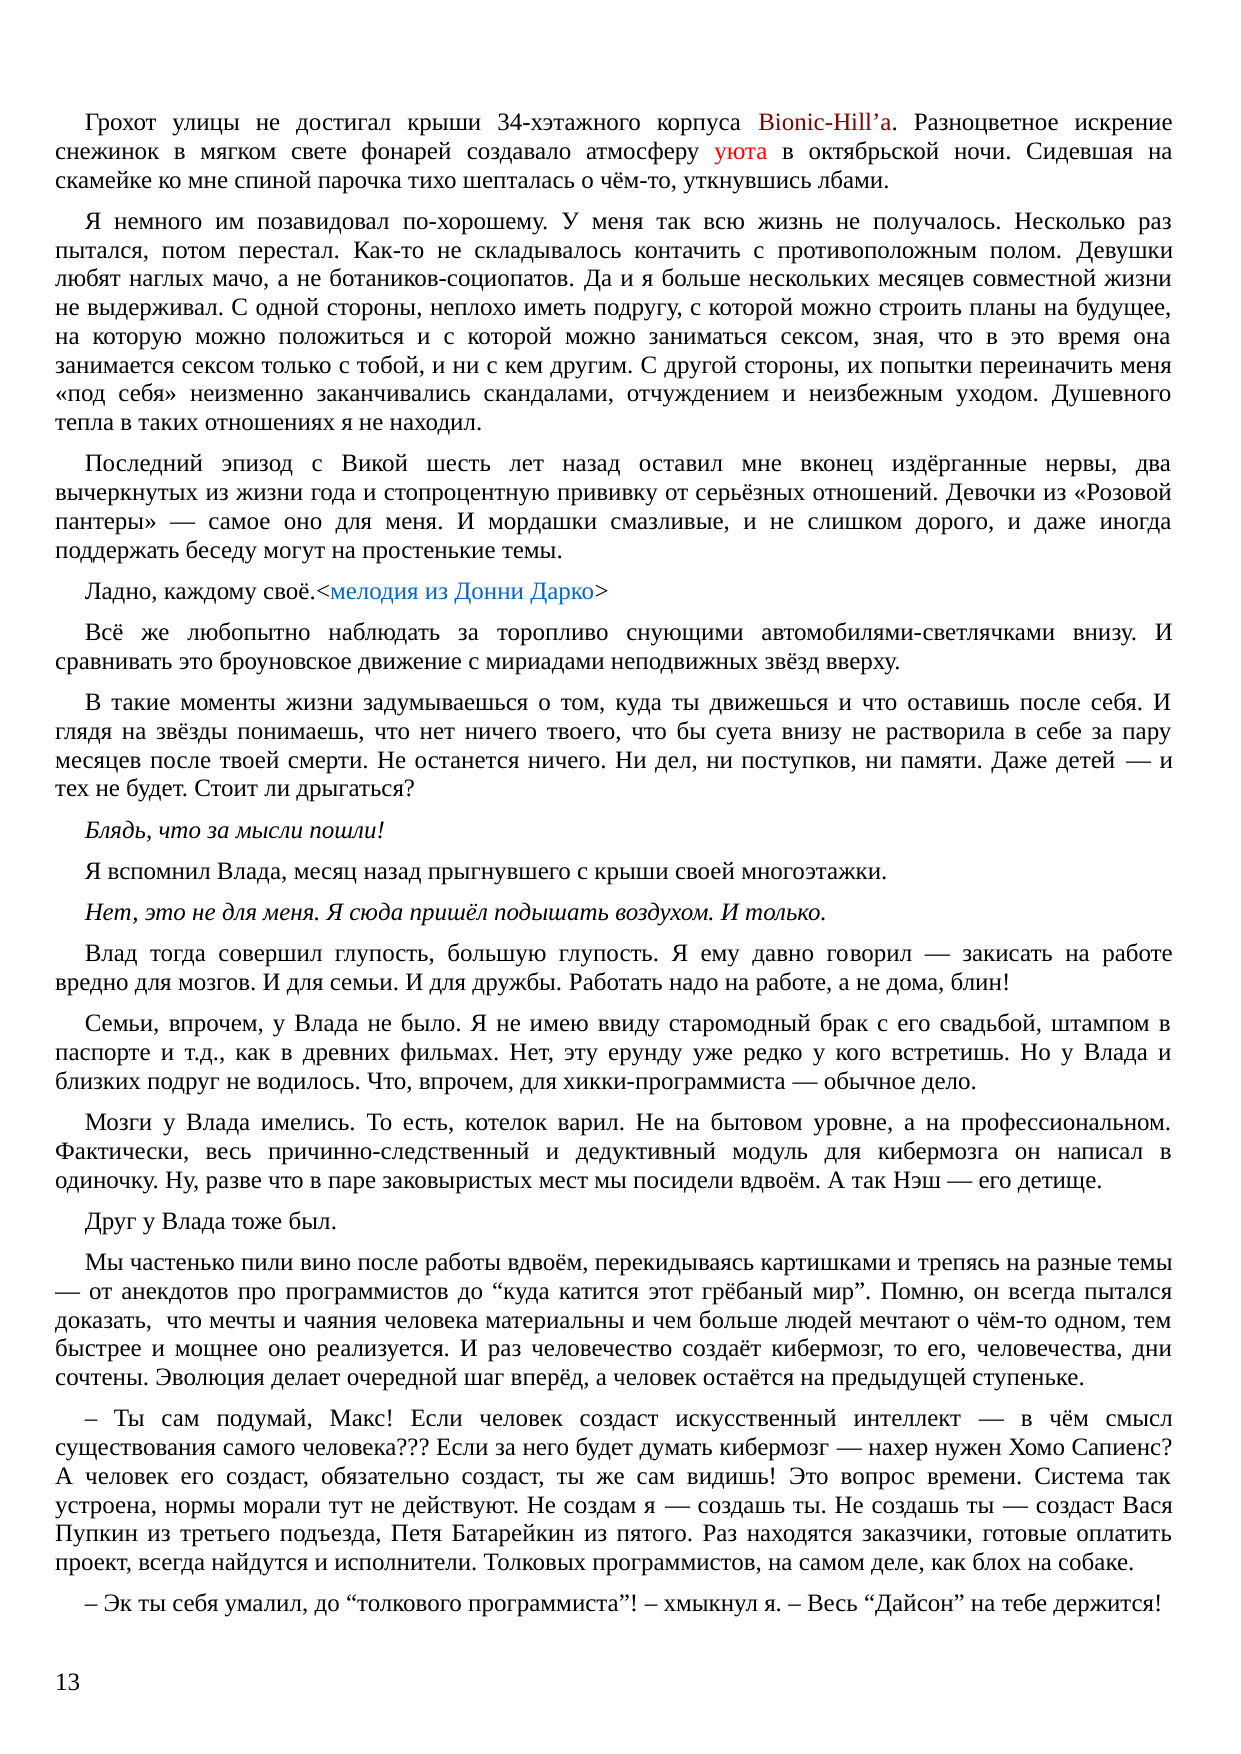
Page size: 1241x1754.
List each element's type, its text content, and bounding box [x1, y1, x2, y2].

text Мы частенько пили вино после работы вдвоём, перекидываясь картишками и трепясь на разные темы — от анекдотов про программистов до “куда катится этот грёбаный мир”. Помню, он всегда пытался доказать, что мечты и чаяния человека материальны и чем больше людей мечтают о чём-то одном, тем быстрее и мощнее оно реализуется. И раз человечество создаёт кибермозг, то его, человечества, дни сочтены. Эволюция делает очередной шаг вперёд, а человек остаётся на предыдущей ступеньке. [55, 1247, 1173, 1391]
text В такие моменты жизни задумываешься о том, куда ты движешься и что оставишь после себя. И глядя на звёзды понимаешь, что нет ничего твоего, что бы суета внизу не растворила в себе за пару месяцев после твоей смерти. Не останется ничего. Ни дел, ни поступков, ни памяти. Даже детей — и тех не будет. Стоит ли дрыгаться? [55, 687, 1173, 802]
text Блядь, что за мысли пошли! [55, 815, 1173, 843]
text – Эк ты себя умалил, до “толкового программиста”! – хмыкнул я. – Весь “Дайсон” на тебе держится! [55, 1588, 1173, 1617]
text Семьи, впрочем, у Влада не было. Я не имею ввиду старомодный брак с его свадьбой, штампом в паспорте и т.д., как в древних фильмах. Нет, эту ерунду уже редко у кого встретишь. Но у Влада и близких подруг не водилось. Что, впрочем, для хикки-программиста — обычное дело. [55, 1008, 1173, 1095]
text Я вспомнил Влада, месяц назад прыгнувшего с крыши своей многоэтажки. [55, 856, 1173, 885]
text Грохот улицы не достигал крыши 34-хэтажного корпуса Bionic-Hill’а. Разноцветное искрение снежинок в мягком свете фонарей создавало атмосферу уюта в октябрьской ночи. Сидевшая на скамейке ко мне спиной парочка тихо шепталась о чём-то, уткнувшись лбами. [55, 107, 1173, 193]
text Нет, это не для меня. Я сюда пришёл подышать воздухом. И только. [55, 897, 1173, 926]
text Влад тогда совершил глупость, большую глупость. Я ему давно говорил — закисать на работе вредно для мозгов. И для семьи. И для дружбы. Работать надо на работе, а не дома, блин! [55, 938, 1173, 996]
text Друг у Влада тоже был. [55, 1206, 1173, 1235]
text Мозги у Влада имелись. То есть, котелок варил. Не на бытовом уровне, а на профессиональном. Фактически, весь причинно-следственный и дедуктивный модуль для кибермозга он написал в одиночку. Ну, разве что в паре заковыристых мест мы посидели вдвоём. А так Нэш — его детище. [55, 1107, 1173, 1193]
text Ладно, каждому своё.<мелодия из Донни Дарко> [55, 576, 1173, 605]
text Всё же любопытно наблюдать за торопливо снующими автомобилями-светлячками внизу. И сравнивать это броуновское движение с мириадами неподвижных звёзд вверху. [55, 617, 1173, 675]
text Я немного им позавидовал по-хорошему. У меня так всю жизнь не получалось. Несколько раз пытался, потом перестал. Как-то не складывалось контачить с противоположным полом. Девушки любят наглых мачо, а не ботаников-социопатов. Да и я больше нескольких месяцев совместной жизни не выдерживал. С одной стороны, неплохо иметь подругу, с которой можно строить планы на будущее, на которую можно положиться и с которой можно заниматься сексом, зная, что в это время она занимается сексом только с тобой, и ни с кем другим. С другой стороны, их попытки переиначить меня «под себя» неизменно заканчивались скандалами, отчуждением и неизбежным уходом. Душевного тепла в таких отношениях я не находил. [55, 206, 1173, 436]
text Последний эпизод с Викой шесть лет назад оставил мне вконец издёрганные нервы, два вычеркнутых из жизни года и стопроцентную прививку от серьёзных отношений. Девочки из «Розовой пантеры» — самое оно для меня. И мордашки смазливые, и не слишком дорого, и даже иногда поддержать беседу могут на простенькие темы. [55, 448, 1173, 563]
text – Ты сам подумай, Макс! Если человек создаст искусственный интеллект — в чём смысл существования самого человека??? Если за него будет думать кибермозг — нахер нужен Хомо Сапиенс? А человек его создаст, обязательно создаст, ты же сам видишь! Это вопрос времени. Система так устроена, нормы морали тут не действуют. Не создам я — создашь ты. Не создашь ты — создаст Вася Пупкин из третьего подъезда, Петя Батарейкин из пятого. Раз находятся заказчики, готовые оплатить проект, всегда найдутся и исполнители. Толковых программистов, на самом деле, как блох на собаке. [55, 1403, 1173, 1576]
